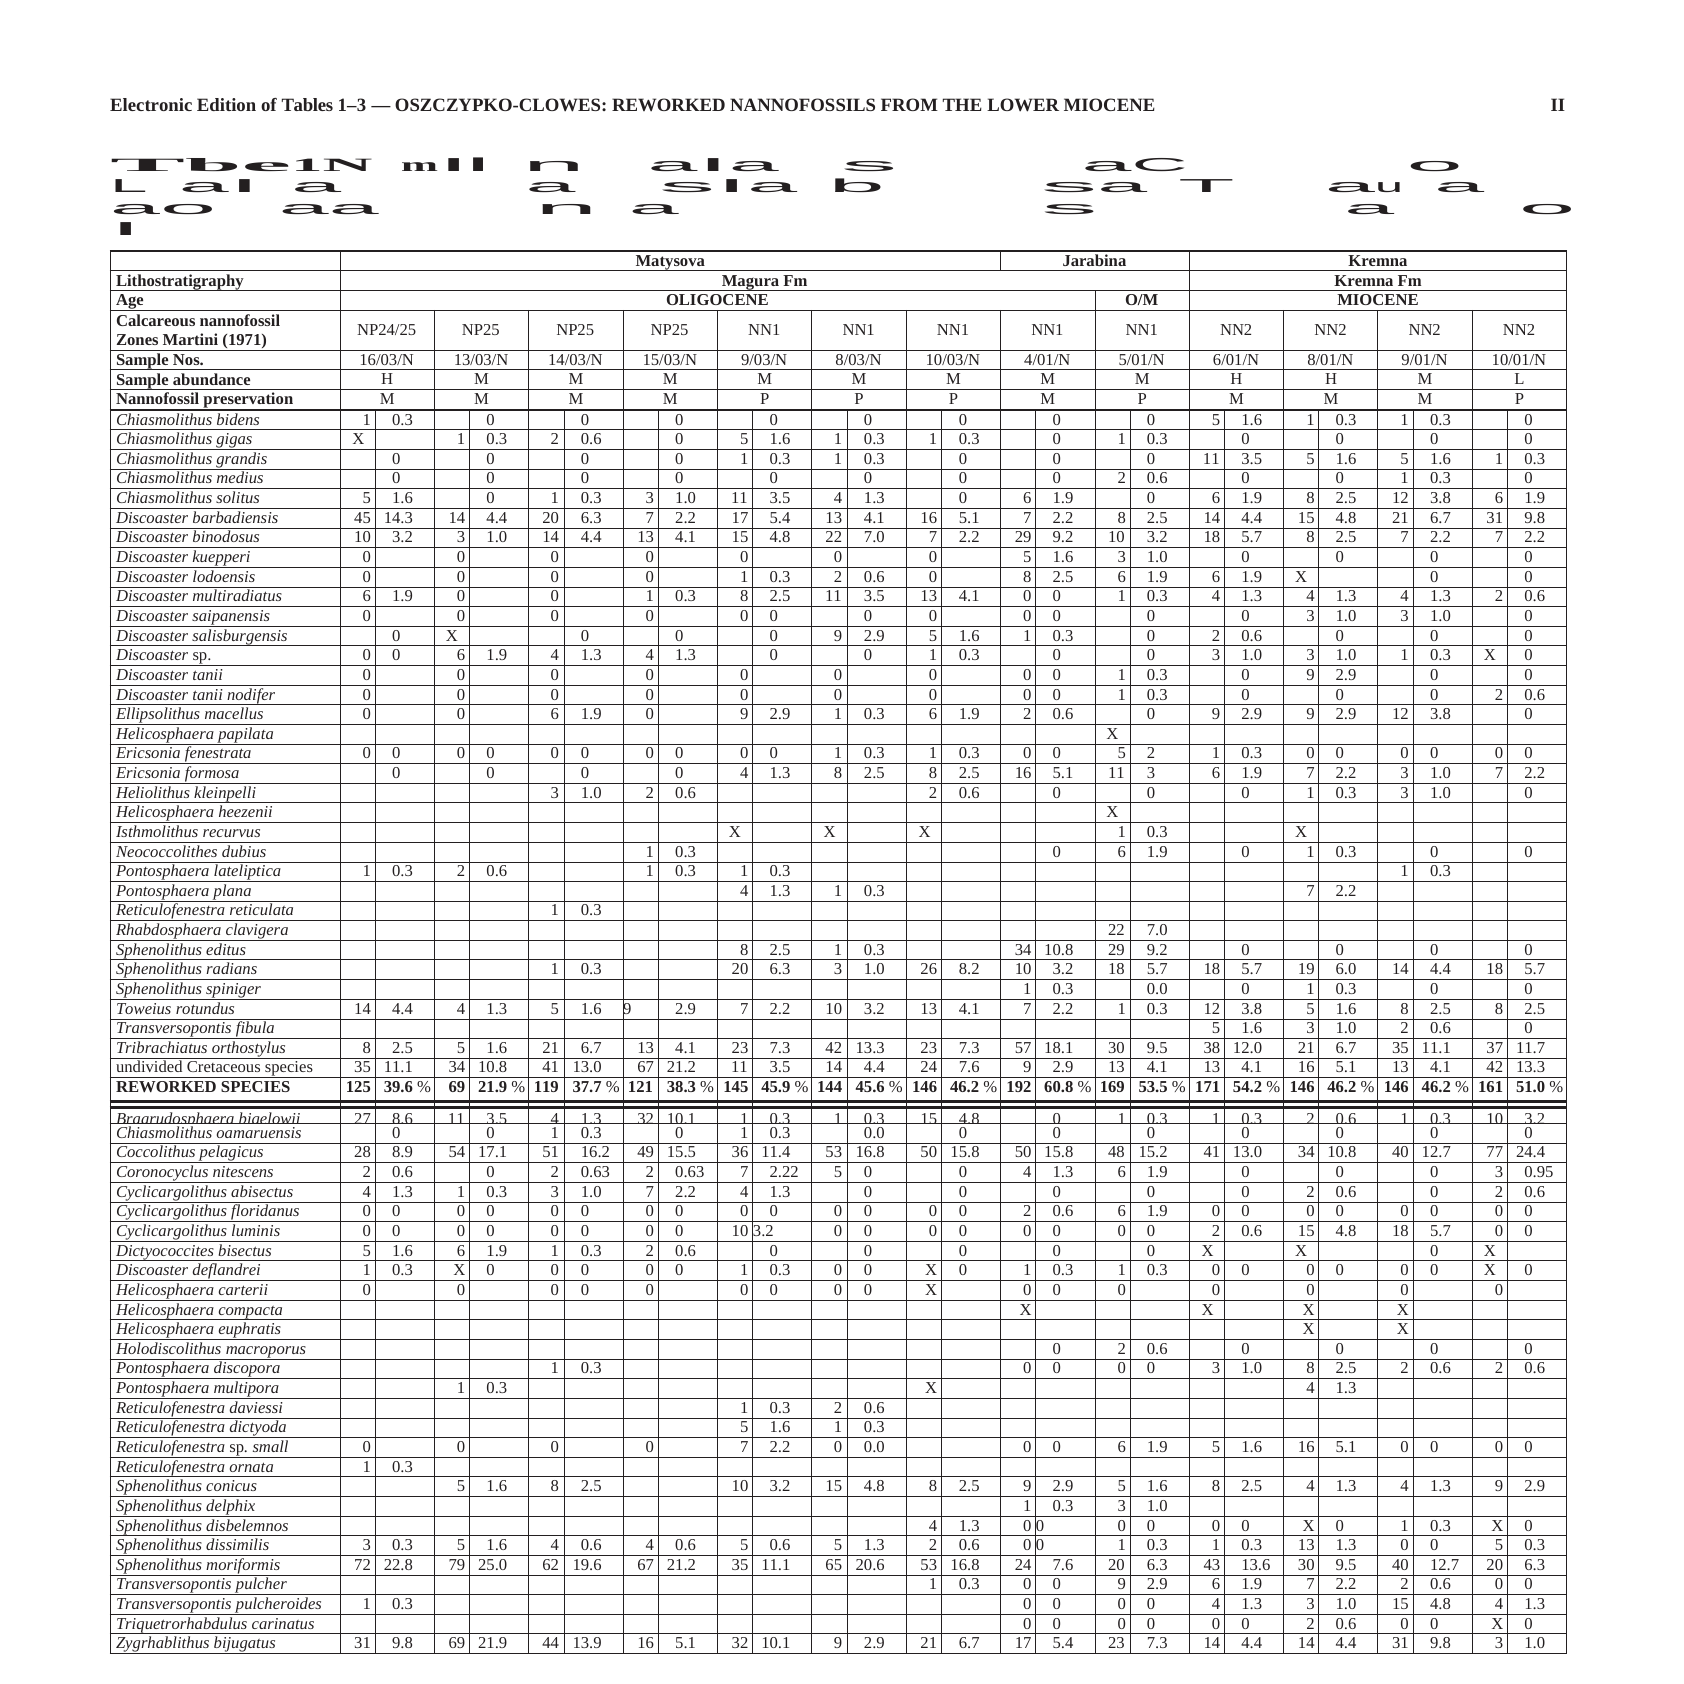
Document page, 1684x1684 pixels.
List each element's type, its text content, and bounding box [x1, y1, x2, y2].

table_cell [341, 1340, 375, 1358]
table_cell X [1473, 1615, 1507, 1633]
table_cell 7 [1284, 882, 1318, 901]
table_cell [942, 1020, 1000, 1038]
table_cell 9.8 [376, 1634, 434, 1653]
table_cell [718, 1242, 752, 1260]
table_cell [907, 1438, 941, 1457]
table_cell 0 [1225, 980, 1283, 999]
table_cell 1 [529, 489, 564, 508]
table_cell [435, 882, 469, 901]
table_cell [1225, 921, 1283, 940]
table_cell 0.3 [1131, 1536, 1189, 1555]
table_cell [1096, 863, 1130, 881]
table_cell [376, 1360, 434, 1378]
table_cell 0 [341, 745, 375, 763]
table_cell [529, 627, 564, 645]
table_cell [942, 1497, 1000, 1516]
table_cell [1190, 882, 1224, 901]
table_cell 3 [1284, 646, 1318, 665]
table_cell [1319, 1320, 1377, 1339]
table_cell 3 [624, 489, 658, 508]
table_cell [1225, 1281, 1283, 1300]
table_cell [718, 784, 752, 802]
table_cell [624, 1301, 658, 1319]
table_cell [1378, 686, 1413, 704]
table_cell Discoaster saipanensis [111, 607, 340, 626]
table_cell 1 [718, 1109, 752, 1123]
table_cell 0.3 [942, 745, 1000, 763]
table_cell 0 [341, 1222, 375, 1241]
table_cell [1001, 902, 1035, 920]
table_cell 1.6 [1225, 1438, 1283, 1457]
table_cell 0 [942, 1163, 1000, 1182]
table_cell M [341, 390, 434, 409]
table_cell 0.6 [376, 1163, 434, 1182]
table_cell [942, 882, 1000, 901]
table_cell [907, 1615, 941, 1633]
table_cell 1 [1001, 1261, 1035, 1280]
table_cell 11.1 [753, 1556, 811, 1574]
table_cell 1.9 [1225, 568, 1283, 586]
table_cell [529, 1301, 564, 1319]
table_cell [1473, 1124, 1507, 1143]
table_cell 4 [718, 882, 752, 901]
table_cell 0 [907, 1222, 941, 1241]
table_cell Sphenolithus dissimilis [111, 1536, 340, 1555]
table_cell [376, 1020, 434, 1038]
table_cell 0 [1190, 1281, 1224, 1300]
table_cell [435, 1124, 469, 1143]
table_cell 0 [1131, 607, 1189, 626]
table_cell 0 [529, 1281, 564, 1300]
table_cell 0.3 [753, 450, 811, 469]
table_cell [1001, 1340, 1035, 1358]
table_cell Helicosphaera heezenii [111, 803, 340, 822]
table_cell [624, 1419, 658, 1437]
table_cell 121 [624, 1078, 658, 1100]
table_cell 21.9 [470, 1634, 528, 1653]
table_cell 17.1 [470, 1144, 528, 1162]
table_cell [1001, 1379, 1035, 1398]
table_cell [341, 882, 375, 901]
table_cell 0 [565, 450, 623, 469]
table_cell 125 [341, 1078, 375, 1100]
table_cell 0.6 [1508, 1183, 1566, 1201]
table_cell 4 [1473, 1595, 1507, 1614]
table_cell [659, 1497, 717, 1516]
table_cell 10 [341, 529, 375, 547]
table_cell [907, 1595, 941, 1614]
table_cell 0.3 [848, 430, 906, 449]
table_cell 4 [435, 1000, 469, 1018]
table_cell [1473, 980, 1507, 999]
table_cell [1284, 430, 1318, 449]
table_cell 0.3 [848, 1109, 906, 1123]
table_cell [565, 686, 623, 704]
table_cell 3 [341, 1536, 375, 1555]
table_cell [624, 1497, 658, 1516]
table_cell NP25 [529, 311, 623, 350]
table_cell 15.5 [659, 1144, 717, 1162]
table_cell [812, 646, 847, 665]
table_cell [659, 705, 717, 724]
table_cell [942, 568, 1000, 586]
table_cell 1 [1378, 646, 1413, 665]
table_cell M [1284, 390, 1377, 409]
table_cell [1190, 1320, 1224, 1339]
table_cell 8 [1284, 489, 1318, 508]
table_cell 29 [1001, 529, 1035, 547]
table_cell 42 [812, 1039, 847, 1058]
table_cell [942, 607, 1000, 626]
table_cell P [1096, 390, 1189, 409]
table_cell Sphenolithus conicus [111, 1477, 340, 1496]
table_cell 0 [1001, 686, 1035, 704]
table_cell [470, 1301, 528, 1319]
table_cell 1 [812, 941, 847, 959]
table_cell [624, 980, 658, 999]
table_cell [1225, 863, 1283, 881]
table_cell 0 [1319, 470, 1377, 488]
table_cell [659, 568, 717, 586]
table_cell M [1001, 390, 1095, 409]
table_cell 11.1 [1414, 1039, 1472, 1058]
table_cell 14.3 [376, 509, 434, 527]
table_cell [718, 803, 752, 822]
table_cell 0 [1036, 1281, 1095, 1300]
table_cell 13 [907, 588, 941, 606]
table_cell [1508, 1281, 1566, 1300]
table_cell [376, 843, 434, 861]
table_cell [529, 764, 564, 783]
table_cell [1378, 803, 1413, 822]
table_cell 7.0 [848, 529, 906, 547]
table_cell 0 [1225, 430, 1283, 449]
table_cell [1096, 882, 1130, 901]
table_cell [341, 470, 375, 488]
table_cell 0 [1036, 1183, 1095, 1201]
table_cell Zygrhablithus bijugatus [111, 1634, 340, 1653]
table_cell 0 [1190, 1203, 1224, 1221]
table_cell [753, 980, 811, 999]
table_cell Coccolithus pelagicus [111, 1144, 340, 1162]
table_cell 0.3 [565, 1124, 623, 1143]
table_cell 0 [1508, 843, 1566, 861]
table_cell 0.3 [1319, 980, 1377, 999]
table_cell 5 [1190, 411, 1224, 429]
table_cell 31 [1473, 509, 1507, 527]
table_cell [1473, 568, 1507, 586]
table_cell NP25 [435, 311, 528, 350]
table_cell 0 [376, 646, 434, 665]
table_cell [1190, 725, 1224, 743]
table_cell [942, 941, 1000, 959]
table_cell 0 [1508, 784, 1566, 802]
table_cell 0 [1508, 1438, 1566, 1457]
table_cell Ellipsolithus macellus [111, 705, 340, 724]
table_cell 1 [1284, 843, 1318, 861]
table_cell 0.63 [659, 1163, 717, 1182]
table_cell [1508, 823, 1566, 842]
table_cell 0.6 [942, 784, 1000, 802]
table_cell [1319, 568, 1377, 586]
table_cell 1 [435, 1183, 469, 1201]
table_cell 192 [1001, 1078, 1035, 1100]
table_cell [942, 863, 1000, 881]
table_cell [1225, 1301, 1283, 1319]
table_cell [565, 980, 623, 999]
table_cell Sphenolithus disbelemnos [111, 1517, 340, 1535]
table_cell 0 [529, 568, 564, 586]
table_cell 4.1 [1225, 1059, 1283, 1077]
table_cell 0 [341, 1203, 375, 1221]
table_cell [812, 1183, 847, 1201]
table_cell 5.4 [1036, 1634, 1095, 1653]
table_cell 0.6 [1225, 1222, 1283, 1241]
table_cell [470, 1340, 528, 1358]
table_cell [1508, 1379, 1566, 1398]
table_cell 0 [1378, 745, 1413, 763]
table_cell 1 [341, 411, 375, 429]
table_cell [812, 1615, 847, 1633]
table_cell 0 [470, 470, 528, 488]
table_cell 4 [1378, 588, 1413, 606]
table_cell 1 [1096, 430, 1130, 449]
table_cell 23 [907, 1039, 941, 1058]
table_cell [659, 725, 717, 743]
table_cell 2 [1131, 745, 1189, 763]
table_cell Discoaster multiradiatus [111, 588, 340, 606]
table_cell [812, 1340, 847, 1358]
table_cell 0.3 [659, 588, 717, 606]
table_cell [624, 411, 658, 429]
table_cell 1.9 [1225, 764, 1283, 783]
table_cell 19.6 [565, 1556, 623, 1574]
table_cell 0 [1225, 1183, 1283, 1201]
table_cell 18 [1096, 960, 1130, 979]
table_cell 0 [624, 1261, 658, 1280]
table_cell [718, 1595, 752, 1614]
table_cell [718, 1497, 752, 1516]
table_cell 146 [1378, 1078, 1413, 1100]
table_cell 1.0 [1319, 1595, 1377, 1614]
table_cell [624, 470, 658, 488]
table_cell 1.3 [1414, 1477, 1472, 1496]
table_cell 22 [1096, 921, 1130, 940]
table_cell 5 [1096, 1477, 1130, 1496]
table_cell [812, 1020, 847, 1038]
table_cell 0 [1036, 1360, 1095, 1378]
text Tbe1N mIl n aIa s aC o L aI a a sIa b sa T au a ao aa n a s a o I [110, 153, 1579, 240]
table_cell 1.9 [1508, 489, 1566, 508]
table_cell [1414, 882, 1472, 901]
table_cell [942, 1301, 1000, 1319]
table_cell [1001, 646, 1035, 665]
table_cell 5/01/N [1096, 351, 1189, 369]
table_cell 0 [1414, 745, 1472, 763]
table_cell [376, 1320, 434, 1339]
table_cell [907, 1124, 941, 1143]
table_cell 0 [659, 450, 717, 469]
table_cell 0 [1036, 745, 1095, 763]
table_cell 4.4 [1225, 509, 1283, 527]
table_cell [529, 1340, 564, 1358]
table_cell [753, 1595, 811, 1614]
table_cell [848, 863, 906, 881]
table_cell [1473, 843, 1507, 861]
table_cell 0 [1036, 411, 1095, 429]
table_cell [1190, 607, 1224, 626]
table_cell X [1473, 1517, 1507, 1535]
table_cell [1190, 1458, 1224, 1476]
table_cell [1096, 902, 1130, 920]
table_cell 0 [1096, 1281, 1130, 1300]
table_cell [341, 1379, 375, 1398]
table_cell 0 [1473, 745, 1507, 763]
table_cell 2.5 [848, 764, 906, 783]
table_cell 4 [1284, 1379, 1318, 1398]
table_cell 16.2 [565, 1144, 623, 1162]
table_cell [1001, 823, 1035, 842]
table_cell [565, 1517, 623, 1535]
table_cell 1.9 [1131, 568, 1189, 586]
table_cell 1.6 [1414, 450, 1472, 469]
table_cell 4 [624, 1536, 658, 1555]
table_cell Cyclicargolithus floridanus [111, 1203, 340, 1221]
table_cell 0 [848, 1163, 906, 1182]
table_cell [376, 1379, 434, 1398]
table_cell [1225, 902, 1283, 920]
table_cell [848, 686, 906, 704]
table_cell 15 [1378, 1595, 1413, 1614]
table_cell [470, 980, 528, 999]
table_cell 57 [1001, 1039, 1035, 1058]
table_cell 1 [718, 450, 752, 469]
table_cell [1036, 803, 1095, 822]
table_cell [624, 1360, 658, 1378]
table_cell 0 [435, 745, 469, 763]
table_cell 0 [907, 686, 941, 704]
table_cell Discoaster tanii nodifer [111, 686, 340, 704]
table_cell [907, 1020, 941, 1038]
table_cell 67 [624, 1059, 658, 1077]
table_cell 1 [1096, 823, 1130, 842]
table_cell [624, 1124, 658, 1143]
table_cell 5 [907, 627, 941, 645]
table_cell 0.6 [1319, 1615, 1377, 1633]
table_cell 1.0 [565, 784, 623, 802]
table_cell [659, 1399, 717, 1417]
table_cell [565, 1497, 623, 1516]
table_cell 3.8 [1414, 489, 1472, 508]
table_cell 1 [624, 863, 658, 881]
table_cell 1 [812, 450, 847, 469]
table_cell [1096, 1183, 1130, 1201]
table_cell [341, 1020, 375, 1038]
table_cell [1001, 1458, 1035, 1476]
table_cell 41 [529, 1059, 564, 1077]
table_cell 3.2 [1508, 1109, 1566, 1123]
table_cell 0 [1508, 607, 1566, 626]
table_cell [1190, 686, 1224, 704]
table_cell [624, 1595, 658, 1614]
table_cell 10 [812, 1000, 847, 1018]
table_cell [907, 450, 941, 469]
table_cell 0.0 [848, 1438, 906, 1457]
table_cell M [1190, 390, 1283, 409]
table_cell [435, 411, 469, 429]
table_cell P [907, 390, 1000, 409]
table_cell Chiasmolithus gigas [111, 430, 340, 449]
table_cell 0 [1225, 666, 1283, 684]
table_cell 0 [1473, 1203, 1507, 1221]
table_cell 0 [942, 411, 1000, 429]
table_cell 16 [1284, 1059, 1318, 1077]
table_cell [1284, 686, 1318, 704]
table_cell 144 [812, 1078, 847, 1100]
table_cell 8 [812, 764, 847, 783]
table_cell 0.63 [565, 1163, 623, 1182]
table_cell 0.3 [848, 745, 906, 763]
table_cell 5.7 [1414, 1222, 1472, 1241]
table_cell Magura Fm [341, 271, 1189, 290]
table_cell 1.0 [1414, 764, 1472, 783]
table_cell Transversopontis fibula [111, 1020, 340, 1038]
table_cell Kremna Fm [1190, 271, 1566, 290]
table_cell 1.0 [1319, 646, 1377, 665]
table_cell 4 [529, 1536, 564, 1555]
table_cell 0 [470, 489, 528, 508]
table_cell 0 [718, 1203, 752, 1221]
table_cell [1096, 784, 1130, 802]
table_cell 4 [1001, 1163, 1035, 1182]
table_cell 0 [812, 1281, 847, 1300]
table_cell 0.3 [848, 941, 906, 959]
table_cell 6 [1190, 764, 1224, 783]
table_cell Reticulofenestra ornata [111, 1458, 340, 1476]
table_cell NN2 [1378, 311, 1472, 350]
table_cell 1 [1378, 863, 1413, 881]
table_cell [1414, 902, 1472, 920]
table_cell 77 [1473, 1144, 1507, 1162]
table_cell 4.1 [1131, 1059, 1189, 1077]
table_cell [341, 1360, 375, 1378]
table_cell [341, 823, 375, 842]
table_cell [1096, 1320, 1130, 1339]
table_cell [848, 1517, 906, 1535]
table_cell [942, 1281, 1000, 1300]
table_cell [565, 843, 623, 861]
table_cell [659, 1477, 717, 1496]
table_cell 0 [812, 1222, 847, 1241]
table_cell [1001, 470, 1035, 488]
table_cell [376, 1517, 434, 1535]
table_cell 0 [1096, 1615, 1130, 1633]
table_cell [529, 921, 564, 940]
table_cell 2 [1473, 686, 1507, 704]
table_cell Transversopontis pulcheroides [111, 1595, 340, 1614]
table_cell 0 [1508, 1020, 1566, 1038]
table_cell 1 [341, 1595, 375, 1614]
table_cell 0 [942, 1222, 1000, 1241]
table_cell 4.1 [848, 509, 906, 527]
table_cell [1414, 1399, 1472, 1417]
table_cell 0 [1036, 588, 1095, 606]
table_cell 1.3 [376, 1183, 434, 1201]
table_cell 0.3 [1036, 1261, 1095, 1280]
table_cell 1.3 [1414, 588, 1472, 606]
table_cell 0 [341, 705, 375, 724]
table_cell 11 [435, 1109, 469, 1123]
table_cell 10.1 [659, 1109, 717, 1123]
table_cell 2.9 [1508, 1477, 1566, 1496]
table_header [111, 252, 340, 270]
table_cell 1 [1190, 745, 1224, 763]
table_cell 0 [341, 607, 375, 626]
table_cell 0 [1131, 1615, 1189, 1633]
table_cell 0.3 [470, 430, 528, 449]
table_cell 0.3 [753, 1261, 811, 1280]
table_cell [848, 921, 906, 940]
table_cell 0 [1284, 745, 1318, 763]
table_cell [341, 725, 375, 743]
table_cell NN1 [718, 311, 811, 350]
table_cell 3.5 [848, 588, 906, 606]
table_cell [1190, 1419, 1224, 1437]
table_cell [942, 1615, 1000, 1633]
table_cell [624, 1517, 658, 1535]
table_cell [624, 1458, 658, 1476]
table_cell [1131, 1301, 1189, 1319]
table_cell 1.9 [470, 1242, 528, 1260]
table_cell 0 [1414, 1536, 1472, 1555]
table_cell 0.6 [1414, 1020, 1472, 1038]
table_cell [659, 607, 717, 626]
table_cell [376, 921, 434, 940]
table_cell [435, 1458, 469, 1476]
table_cell 2.2 [1508, 764, 1566, 783]
table_cell 2.5 [1319, 529, 1377, 547]
table_cell [435, 980, 469, 999]
table_cell 4/01/N [1001, 351, 1095, 369]
table_cell 0 [1319, 1517, 1377, 1535]
table_cell 31 [341, 1634, 375, 1653]
table_cell [1473, 1320, 1507, 1339]
table_cell 17 [1001, 1634, 1035, 1653]
table_cell 0 [1036, 607, 1095, 626]
table_cell 0.6 [1319, 1109, 1377, 1123]
table_cell Discoaster barbadiensis [111, 509, 340, 527]
table_cell [1131, 1419, 1189, 1437]
table_cell 8/01/N [1284, 351, 1377, 369]
table_cell 12.7 [1414, 1144, 1472, 1162]
table_cell [1319, 902, 1377, 920]
table_cell 2.2 [1319, 1576, 1377, 1594]
table_cell 0.6 [942, 1536, 1000, 1555]
table_cell [907, 941, 941, 959]
table_cell 0 [376, 450, 434, 469]
table_cell 1 [812, 430, 847, 449]
table_cell [1096, 450, 1130, 469]
table_cell 54 [435, 1144, 469, 1162]
table_cell [1036, 1379, 1095, 1398]
table_cell 0.3 [565, 1360, 623, 1378]
table_cell [1001, 803, 1035, 822]
table_cell Tribrachiatus orthostylus [111, 1039, 340, 1058]
table_cell 0.3 [848, 1419, 906, 1437]
table_cell 0 [341, 646, 375, 665]
table_cell [812, 803, 847, 822]
table_cell 0.3 [942, 1576, 1000, 1594]
table_cell 7 [1001, 509, 1035, 527]
table_cell [753, 1615, 811, 1633]
table_cell 1 [341, 1261, 375, 1280]
table_cell [1190, 1340, 1224, 1358]
table_cell 0 [565, 1261, 623, 1280]
table_cell [470, 902, 528, 920]
table_cell X [341, 430, 375, 449]
table_cell M [529, 390, 623, 409]
table_cell 0.6 [848, 1399, 906, 1417]
table_cell 0 [1001, 588, 1035, 606]
table_cell 0 [1414, 686, 1472, 704]
table_cell 4.4 [376, 1000, 434, 1018]
table_cell O/M [1096, 291, 1189, 310]
table_cell [812, 1517, 847, 1535]
table_cell [1190, 430, 1224, 449]
table_cell [942, 1399, 1000, 1417]
table_cell 0 [1036, 1536, 1095, 1555]
table_cell 0 [1036, 1438, 1095, 1457]
table_cell [435, 843, 469, 861]
table_cell X [718, 823, 752, 842]
table_cell [1378, 548, 1413, 567]
table_cell 1.3 [753, 882, 811, 901]
table_cell [1378, 1340, 1413, 1358]
table_cell Sample Nos. [111, 351, 340, 369]
table_cell [942, 1379, 1000, 1398]
table_cell [529, 823, 564, 842]
table_cell 2.2 [753, 1000, 811, 1018]
table_cell 0 [435, 548, 469, 567]
table_cell [624, 430, 658, 449]
table_cell [1284, 1497, 1318, 1516]
table_cell 0 [1508, 1222, 1566, 1241]
table_cell [1096, 607, 1130, 626]
table_cell [1001, 1320, 1035, 1339]
table_cell [848, 1595, 906, 1614]
table_cell [341, 980, 375, 999]
table_cell 13.6 [1225, 1556, 1283, 1574]
table_cell [659, 803, 717, 822]
table_cell [848, 548, 906, 567]
table_cell [1284, 902, 1318, 920]
table_cell [942, 1438, 1000, 1457]
table_cell [435, 725, 469, 743]
table_cell 53.5 % [1131, 1078, 1189, 1100]
table_cell 18 [1473, 960, 1507, 979]
table_cell [1508, 921, 1566, 940]
table_cell [1001, 882, 1035, 901]
table_cell 16 [1284, 1438, 1318, 1457]
table_cell 50 [907, 1144, 941, 1162]
table_cell Holodiscolithus macroporus [111, 1340, 340, 1358]
table_cell 0.6 [753, 1536, 811, 1555]
table_cell 0 [1001, 666, 1035, 684]
table_cell 1 [1001, 980, 1035, 999]
table_cell 5 [1096, 745, 1130, 763]
table_cell Reticulofenestra daviessi [111, 1399, 340, 1417]
table_cell 1 [1378, 1517, 1413, 1535]
table_cell 15.8 [1036, 1144, 1095, 1162]
table_cell [1036, 921, 1095, 940]
table_cell [812, 1320, 847, 1339]
table_cell 0 [1473, 1222, 1507, 1241]
table_cell [1225, 1399, 1283, 1417]
table_cell [565, 1615, 623, 1633]
table_cell [812, 1595, 847, 1614]
table_cell [341, 627, 375, 645]
table_cell [659, 1020, 717, 1038]
table_cell 3.2 [1131, 529, 1189, 547]
table_cell 0.3 [1414, 411, 1472, 429]
table_cell [529, 1320, 564, 1339]
table_cell [624, 902, 658, 920]
table_cell 0 [624, 705, 658, 724]
table_cell 1.3 [1225, 588, 1283, 606]
table_cell [942, 725, 1000, 743]
table_cell 6.7 [1319, 1039, 1377, 1058]
table_cell 0.3 [1319, 411, 1377, 429]
table_cell Sphenolithus moriformis [111, 1556, 340, 1574]
table_cell [1190, 902, 1224, 920]
table_cell [435, 921, 469, 940]
table_cell 4 [1284, 1477, 1318, 1496]
table_cell 0 [659, 1261, 717, 1280]
table_cell 4.4 [1225, 1634, 1283, 1653]
table_cell 0 [376, 764, 434, 783]
table_cell 0.3 [1131, 1109, 1189, 1123]
table_cell [1319, 725, 1377, 743]
table_cell 20 [529, 509, 564, 527]
table_cell 0.3 [1131, 1000, 1189, 1018]
table_cell [1284, 1419, 1318, 1437]
table_cell 16 [624, 1634, 658, 1653]
table_cell [753, 725, 811, 743]
table_cell 0.3 [470, 1379, 528, 1398]
table_cell [1508, 863, 1566, 881]
table_cell 7 [1284, 764, 1318, 783]
table_cell 1 [624, 843, 658, 861]
table_cell Isthmolithus recurvus [111, 823, 340, 842]
table_cell 0 [1131, 489, 1189, 508]
table_cell NN1 [812, 311, 906, 350]
table_cell [1001, 863, 1035, 881]
table_cell 6.0 [1319, 960, 1377, 979]
table_cell 15 [812, 1477, 847, 1496]
table_cell [341, 1301, 375, 1319]
table_cell [659, 1320, 717, 1339]
table_cell L [1473, 370, 1566, 389]
table_cell [812, 921, 847, 940]
table_cell 0.3 [1131, 588, 1189, 606]
table_cell 0 [341, 686, 375, 704]
table_cell [942, 803, 1000, 822]
table_cell 0 [848, 1261, 906, 1280]
table_cell 1.0 [1319, 1020, 1377, 1038]
table_cell [1131, 882, 1189, 901]
table_cell 2.9 [753, 705, 811, 724]
table_cell [565, 882, 623, 901]
table_cell 0.3 [1414, 470, 1472, 488]
table_cell 11.7 [1508, 1039, 1566, 1058]
table_cell [376, 1438, 434, 1457]
table_cell [1001, 1183, 1035, 1201]
table_cell 0 [1225, 1124, 1283, 1143]
table_cell 0 [1508, 1340, 1566, 1358]
table_cell Discoaster salisburgensis [111, 627, 340, 645]
table_cell [753, 784, 811, 802]
table_cell [1473, 941, 1507, 959]
table_cell [718, 902, 752, 920]
table_cell 7 [1378, 529, 1413, 547]
table_cell [659, 1360, 717, 1378]
table_cell [529, 941, 564, 959]
table_cell 0 [1131, 646, 1189, 665]
table_cell 5 [435, 1536, 469, 1555]
table_cell 50 [1001, 1144, 1035, 1162]
table_cell X [1190, 1242, 1224, 1260]
table_cell [470, 1458, 528, 1476]
table_cell 0 [1131, 1517, 1189, 1535]
table_cell 0 [624, 666, 658, 684]
table_cell 1 [1378, 411, 1413, 429]
table_cell 1.6 [1036, 548, 1095, 567]
table_cell 0 [659, 470, 717, 488]
table_cell [942, 921, 1000, 940]
table_cell 4.4 [565, 529, 623, 547]
table_cell 0 [942, 1242, 1000, 1260]
table_cell 0.3 [1225, 745, 1283, 763]
table_cell 2.5 [942, 1477, 1000, 1496]
table_cell 0 [376, 627, 434, 645]
table_cell [1508, 1242, 1566, 1260]
table_cell 0 [470, 450, 528, 469]
table_cell 1.0 [1225, 1360, 1283, 1378]
table_cell 9 [624, 1000, 658, 1018]
table_cell [1096, 1242, 1130, 1260]
table_cell 0 [942, 1261, 1000, 1280]
table_cell X [1473, 646, 1507, 665]
table_cell 2.9 [1131, 1576, 1189, 1594]
table_cell [1284, 1163, 1318, 1182]
table_cell 0.6 [1036, 705, 1095, 724]
table_cell 0 [1508, 1124, 1566, 1143]
table_cell Dictyococcites bisectus [111, 1242, 340, 1260]
table_cell [1036, 863, 1095, 881]
table_cell [1284, 627, 1318, 645]
table_cell [1131, 725, 1189, 743]
table_cell 4 [1190, 588, 1224, 606]
table_cell 2.2 [1319, 882, 1377, 901]
table_cell 0 [1225, 843, 1283, 861]
table_cell 9 [1001, 1059, 1035, 1077]
table_cell 0 [753, 1242, 811, 1260]
table_cell Coronocyclus nitescens [111, 1163, 340, 1182]
table_cell 0.3 [753, 1124, 811, 1143]
table_cell 0 [624, 607, 658, 626]
table_cell 0 [1225, 548, 1283, 567]
table_cell 0 [659, 764, 717, 783]
table_cell [1131, 803, 1189, 822]
table_cell 0.3 [1508, 1536, 1566, 1555]
table_cell Discoaster kuepperi [111, 548, 340, 567]
table_cell [341, 941, 375, 959]
table_cell [470, 1281, 528, 1300]
table_cell 0.3 [1036, 980, 1095, 999]
table_cell 4.8 [848, 1477, 906, 1496]
table_cell 0 [435, 607, 469, 626]
table_cell 3 [529, 784, 564, 802]
table_cell 0 [1378, 1281, 1413, 1300]
table_cell [1096, 980, 1130, 999]
table_cell Reticulofenestra dictyoda [111, 1419, 340, 1437]
table_cell 7 [624, 1183, 658, 1201]
table_cell [1225, 1497, 1283, 1516]
table_cell 2.2 [1319, 764, 1377, 783]
table_cell [470, 941, 528, 959]
table_cell 0 [376, 1203, 434, 1221]
table_cell 0 [753, 745, 811, 763]
table_cell 0 [753, 627, 811, 645]
table_cell 2 [1284, 1109, 1318, 1123]
table_cell [942, 980, 1000, 999]
table_cell 0 [659, 1203, 717, 1221]
table_cell [718, 1360, 752, 1378]
table_cell 53 [907, 1556, 941, 1574]
table_cell [1001, 411, 1035, 429]
table_cell 4.4 [1319, 1634, 1377, 1653]
table_cell Sample abundance [111, 370, 340, 389]
table_cell 1 [907, 1576, 941, 1594]
table_cell [1036, 902, 1095, 920]
table_cell 0 [1001, 1536, 1035, 1555]
table_cell 0 [565, 1222, 623, 1241]
table_cell 1.0 [1319, 607, 1377, 626]
table_cell 3 [435, 529, 469, 547]
table_cell 14 [435, 509, 469, 527]
table_cell 0 [659, 1222, 717, 1241]
table_cell 0 [529, 1222, 564, 1241]
table_cell 16 [907, 509, 941, 527]
table_cell [1508, 1419, 1566, 1437]
table_cell 0 [376, 745, 434, 763]
table_cell 0 [1284, 1281, 1318, 1300]
table_cell 1.9 [1131, 1438, 1189, 1457]
table_cell [565, 548, 623, 567]
table_cell 0 [1414, 666, 1472, 684]
table_cell [907, 1340, 941, 1358]
table_cell [1319, 1458, 1377, 1476]
table_cell [1131, 1458, 1189, 1476]
table_cell 5.1 [1036, 764, 1095, 783]
table_cell Cyclicargolithus luminis [111, 1222, 340, 1241]
table_cell 0 [1508, 646, 1566, 665]
table_cell 5 [1284, 450, 1318, 469]
table_cell [341, 803, 375, 822]
table_cell [435, 1163, 469, 1182]
table_cell [718, 1458, 752, 1476]
table_cell 3.5 [753, 489, 811, 508]
table_cell 12 [1378, 705, 1413, 724]
table_cell 0.3 [1414, 1109, 1472, 1123]
table_cell Sphenolithus delphix [111, 1497, 340, 1516]
table_cell 2.5 [1319, 489, 1377, 508]
table_cell 9 [812, 627, 847, 645]
table_cell 2 [812, 1399, 847, 1417]
table_cell [659, 921, 717, 940]
table_cell 1.3 [848, 1536, 906, 1555]
table_cell 1 [1096, 1109, 1130, 1123]
table_cell [341, 764, 375, 783]
table_cell [812, 784, 847, 802]
table_cell [529, 1419, 564, 1437]
table_cell 4.1 [659, 529, 717, 547]
table_cell [1473, 1399, 1507, 1417]
table_cell 6 [1190, 489, 1224, 508]
table_cell [565, 941, 623, 959]
table_cell 0 [435, 568, 469, 586]
table_cell 0 [1508, 941, 1566, 959]
table_cell 13 [812, 509, 847, 527]
table_cell [376, 1340, 434, 1358]
table_cell M [1378, 370, 1472, 389]
table_cell 2.5 [1414, 1000, 1472, 1018]
table_cell 0 [1319, 686, 1377, 704]
table_cell [942, 666, 1000, 684]
table_cell X [1284, 1301, 1318, 1319]
table_cell [753, 1517, 811, 1535]
table_cell 0 [624, 686, 658, 704]
table_cell 0 [1096, 1517, 1130, 1535]
table_cell 0 [1190, 1615, 1224, 1633]
table_cell 2 [624, 1242, 658, 1260]
table_cell Chiasmolithus grandis [111, 450, 340, 469]
table_cell [1473, 921, 1507, 940]
table_cell [1508, 803, 1566, 822]
table_cell [1225, 1379, 1283, 1398]
table_cell 146 [1284, 1078, 1318, 1100]
table_cell 7 [1473, 529, 1507, 547]
table_cell [848, 1301, 906, 1319]
table_cell [1414, 1320, 1472, 1339]
table_cell 1 [1001, 1497, 1035, 1516]
table_cell [942, 1458, 1000, 1476]
table_cell [529, 1517, 564, 1535]
table_cell 8 [907, 764, 941, 783]
table_cell [718, 411, 752, 429]
table_cell [942, 686, 1000, 704]
table_cell 0.3 [848, 450, 906, 469]
table_cell 7.6 [1036, 1556, 1095, 1574]
table_cell [435, 803, 469, 822]
table_cell 1 [624, 588, 658, 606]
table_cell 22.8 [376, 1556, 434, 1574]
table_cell 9.2 [1036, 529, 1095, 547]
table_cell 1.0 [1508, 1634, 1566, 1653]
table_cell 0 [718, 666, 752, 684]
table_cell 13.9 [565, 1634, 623, 1653]
table_cell 1 [1001, 627, 1035, 645]
table_cell 0 [1001, 1438, 1035, 1457]
table_cell 1 [1378, 1109, 1413, 1123]
table_cell [1190, 1379, 1224, 1398]
table_cell 5.1 [1319, 1059, 1377, 1077]
table_cell 0 [1001, 1595, 1035, 1614]
table_cell 9.8 [1414, 1634, 1472, 1653]
table_cell 5.4 [753, 509, 811, 527]
table_cell [624, 1020, 658, 1038]
table_cell 0 [1036, 430, 1095, 449]
table_cell 0.3 [1319, 784, 1377, 802]
table_cell 0 [529, 1261, 564, 1280]
table_cell [1473, 666, 1507, 684]
table_cell [907, 1163, 941, 1182]
table_cell [341, 843, 375, 861]
table_cell 6.3 [565, 509, 623, 527]
table_cell 0 [1036, 646, 1095, 665]
table_cell 0.6 [1131, 470, 1189, 488]
table_cell 1.9 [1131, 1163, 1189, 1182]
table_cell [848, 784, 906, 802]
table_cell 6.3 [1508, 1556, 1566, 1574]
table_cell [907, 411, 941, 429]
table_cell 7.3 [1131, 1634, 1189, 1653]
table_cell 13 [907, 1000, 941, 1018]
table_cell 2 [1473, 1360, 1507, 1378]
table_cell 0 [1131, 411, 1189, 429]
table_cell 6 [1190, 568, 1224, 586]
table_cell 1.0 [659, 489, 717, 508]
table_cell 4.8 [1414, 1595, 1472, 1614]
table_cell 7 [907, 529, 941, 547]
table_cell 5 [812, 1536, 847, 1555]
table_cell [1473, 1379, 1507, 1398]
table_cell 0 [848, 1242, 906, 1260]
table_cell 19 [1284, 960, 1318, 979]
table_cell [1473, 627, 1507, 645]
table_cell 9/01/N [1378, 351, 1472, 369]
table_cell [907, 1320, 941, 1339]
table_cell 0 [529, 686, 564, 704]
table_cell [1001, 921, 1035, 940]
table_cell [470, 548, 528, 567]
table_cell [1378, 1419, 1413, 1437]
table_cell 0.3 [942, 646, 1000, 665]
table_cell 0.3 [565, 960, 623, 979]
table_cell 8 [1284, 529, 1318, 547]
table_cell 0 [1225, 1203, 1283, 1221]
table_cell 35 [341, 1059, 375, 1077]
table_cell [565, 921, 623, 940]
table_cell 0 [376, 470, 434, 488]
table_cell 9 [1284, 666, 1318, 684]
table_cell [529, 450, 564, 469]
table_cell 1 [1096, 1000, 1130, 1018]
table_cell [1284, 803, 1318, 822]
table_cell 0 [718, 1281, 752, 1300]
table_cell [812, 1497, 847, 1516]
table_cell [1036, 1419, 1095, 1437]
table_cell 0 [1414, 1203, 1472, 1221]
table_cell 0 [1508, 470, 1566, 488]
table_cell [1414, 1379, 1472, 1398]
table_cell 69 [435, 1078, 469, 1100]
table_cell 0 [565, 411, 623, 429]
table_cell [435, 1340, 469, 1358]
table_cell 28 [341, 1144, 375, 1162]
table_cell [1378, 666, 1413, 684]
table_cell [1508, 902, 1566, 920]
table_cell 0 [753, 470, 811, 488]
table_cell 1.6 [470, 1536, 528, 1555]
table_cell 1.0 [1131, 548, 1189, 567]
table_cell 22 [812, 529, 847, 547]
table_cell [565, 725, 623, 743]
table_cell 1.0 [565, 1183, 623, 1201]
table_cell 46.2 % [1319, 1078, 1377, 1100]
table_cell 0 [907, 1203, 941, 1221]
table_cell Sphenolithus radians [111, 960, 340, 979]
table_cell [1378, 627, 1413, 645]
table_cell 20 [718, 960, 752, 979]
table_cell X [1190, 1301, 1224, 1319]
table_cell [624, 764, 658, 783]
table_cell [942, 1320, 1000, 1339]
table_cell 10.8 [1319, 1144, 1377, 1162]
table_cell 4.8 [942, 1109, 1000, 1123]
table_cell 4.1 [659, 1039, 717, 1058]
table_cell 0 [624, 745, 658, 763]
table_cell [341, 1497, 375, 1516]
table_cell [1319, 1419, 1377, 1437]
table_cell 1.6 [565, 1000, 623, 1018]
table_cell [1190, 921, 1224, 940]
table_cell [435, 960, 469, 979]
table_cell [1190, 823, 1224, 842]
table_cell 1.9 [942, 705, 1000, 724]
table_cell [659, 823, 717, 842]
table_cell [659, 941, 717, 959]
table_cell 15 [1284, 509, 1318, 527]
table_cell 2 [1001, 1203, 1035, 1221]
table_cell [659, 980, 717, 999]
table_cell X [1284, 1320, 1318, 1339]
table_cell [1319, 823, 1377, 842]
table_cell 14 [1190, 509, 1224, 527]
table_cell 1 [718, 1399, 752, 1417]
table_cell 0 [1131, 784, 1189, 802]
table_cell 13 [1190, 1059, 1224, 1077]
table_cell 1.9 [376, 588, 434, 606]
table_cell 0 [1508, 705, 1566, 724]
table_cell [565, 1595, 623, 1614]
table_cell 1.3 [470, 1000, 528, 1018]
table_cell 0 [1319, 1340, 1377, 1358]
table_cell 36 [718, 1144, 752, 1162]
table_cell 0 [1473, 1281, 1507, 1300]
table_cell [1096, 627, 1130, 645]
table_cell NN1 [1096, 311, 1189, 350]
table_cell 4 [718, 1183, 752, 1201]
table_cell 45.6 % [848, 1078, 906, 1100]
table_cell [376, 882, 434, 901]
table_cell [942, 1419, 1000, 1437]
table_cell 6 [1473, 489, 1507, 508]
table_cell 8/03/N [812, 351, 906, 369]
table_cell 0 [529, 548, 564, 567]
table_cell 8 [529, 1477, 564, 1496]
table_cell 3.5 [1225, 450, 1283, 469]
table_cell 13.3 [1508, 1059, 1566, 1077]
table_cell [848, 1458, 906, 1476]
table_cell 5 [812, 1163, 847, 1182]
table_cell [1378, 430, 1413, 449]
table_cell [718, 1615, 752, 1633]
table_cell 5.7 [1225, 960, 1283, 979]
table_cell [1096, 1419, 1130, 1437]
table_cell [1001, 1124, 1035, 1143]
table_cell 0.3 [376, 1595, 434, 1614]
table_cell 1.6 [1319, 1000, 1377, 1018]
table_cell [435, 1595, 469, 1614]
table_cell 2 [907, 784, 941, 802]
table_cell 0 [1036, 470, 1095, 488]
table_cell 0 [1508, 980, 1566, 999]
table_cell 40 [1378, 1556, 1413, 1574]
table_cell [624, 1615, 658, 1633]
table_cell [341, 960, 375, 979]
table_cell [659, 882, 717, 901]
table_cell Braarudosphaera bigelowii [111, 1109, 340, 1123]
table_cell 7 [624, 509, 658, 527]
table_cell [1378, 1124, 1413, 1143]
table_cell 2.9 [1319, 666, 1377, 684]
table_cell 0.3 [565, 902, 623, 920]
table_cell 30 [1284, 1556, 1318, 1574]
table_cell 40 [1378, 1144, 1413, 1162]
table_cell [435, 784, 469, 802]
table_cell 0 [1096, 1360, 1130, 1378]
table_cell 1 [812, 705, 847, 724]
table_cell 79 [435, 1556, 469, 1574]
table_cell [1508, 882, 1566, 901]
table_cell 1.6 [376, 489, 434, 508]
table_cell 1.3 [848, 489, 906, 508]
table_cell 10 [1473, 1109, 1507, 1123]
table_cell 1.3 [1319, 1379, 1377, 1398]
table_cell [1190, 941, 1224, 959]
table_cell [376, 705, 434, 724]
table_cell 0 [1378, 1615, 1413, 1633]
table_cell 1 [1473, 450, 1507, 469]
table_cell 44 [529, 1634, 564, 1653]
table_cell 1 [1096, 588, 1130, 606]
table_cell [624, 1320, 658, 1339]
table_cell 0.0 [848, 1124, 906, 1143]
table_cell [1131, 1379, 1189, 1398]
table_cell [1036, 882, 1095, 901]
table_cell 0.3 [1131, 1261, 1189, 1280]
table_cell [470, 1419, 528, 1437]
table_cell [848, 1320, 906, 1339]
table_cell [753, 548, 811, 567]
table_cell [624, 960, 658, 979]
table_cell 0.3 [376, 1261, 434, 1280]
table_cell 5 [718, 1419, 752, 1437]
table_cell [718, 843, 752, 861]
table_cell Ericsonia formosa [111, 764, 340, 783]
table_cell Helicosphaera compacta [111, 1301, 340, 1319]
table_cell [470, 705, 528, 724]
table_cell Chiasmolithus oamaruensis [111, 1124, 340, 1143]
table_cell 0 [812, 548, 847, 567]
table_cell 0 [1001, 745, 1035, 763]
table_cell X [1378, 1301, 1413, 1319]
table_cell 0 [565, 764, 623, 783]
table_cell 0 [1036, 1576, 1095, 1594]
table_cell [659, 1379, 717, 1398]
table_cell [529, 882, 564, 901]
table_cell 12 [1378, 489, 1413, 508]
table_cell 2 [1378, 1020, 1413, 1038]
table_cell 1.9 [1131, 1203, 1189, 1221]
table_cell [470, 1438, 528, 1457]
table_cell 8 [718, 941, 752, 959]
table_cell M [1378, 390, 1472, 409]
table_cell 0.3 [753, 1399, 811, 1417]
table_cell 0 [848, 411, 906, 429]
table_cell 10 [1001, 960, 1035, 979]
table_cell 1 [1190, 1109, 1224, 1123]
table_cell [470, 784, 528, 802]
table_cell 2.2 [1036, 1000, 1095, 1018]
table_cell [529, 863, 564, 881]
table_cell [341, 1576, 375, 1594]
table_cell [1378, 568, 1413, 586]
table_cell [1284, 1399, 1318, 1417]
table_cell [341, 1399, 375, 1417]
table_cell 1 [1096, 1261, 1130, 1280]
table_cell 21 [1284, 1039, 1318, 1058]
table_cell [470, 882, 528, 901]
table_cell 1.3 [1319, 1536, 1377, 1555]
table_cell 0 [1036, 1340, 1095, 1358]
table_cell X [1001, 1301, 1035, 1319]
table_cell [341, 902, 375, 920]
table_cell 6.7 [942, 1634, 1000, 1653]
table_cell 0 [1414, 941, 1472, 959]
table_cell 5 [435, 1477, 469, 1496]
table_cell Transversopontis pulcher [111, 1576, 340, 1594]
table_cell Helicosphaera carterii [111, 1281, 340, 1300]
table_cell 3.2 [376, 529, 434, 547]
table_cell [753, 1320, 811, 1339]
table_cell 1.3 [1319, 588, 1377, 606]
table_cell [848, 803, 906, 822]
table_cell 48 [1096, 1144, 1130, 1162]
table_cell 0 [435, 705, 469, 724]
table_cell 0 [435, 1281, 469, 1300]
table_cell 3.2 [1036, 960, 1095, 979]
table_cell 0 [529, 1203, 564, 1221]
table_cell [376, 902, 434, 920]
table_cell 1 [341, 863, 375, 881]
table_cell Sphenolithus spiniger [111, 980, 340, 999]
table_cell 15/03/N [624, 351, 717, 369]
table_cell [1378, 882, 1413, 901]
table_cell [341, 1517, 375, 1535]
table_cell 11 [718, 1059, 752, 1077]
table_cell 3 [812, 960, 847, 979]
table_cell [659, 960, 717, 979]
table_cell 0 [1190, 1261, 1224, 1280]
table_cell 1.6 [753, 1419, 811, 1437]
table_cell 1.3 [1225, 1595, 1283, 1614]
table_cell 0 [1508, 568, 1566, 586]
table_cell 0 [1414, 1340, 1472, 1358]
table_cell X [1284, 1517, 1318, 1535]
table_cell 1.9 [1225, 489, 1283, 508]
table_cell 7.3 [753, 1039, 811, 1058]
table_cell H [341, 370, 434, 389]
table_cell 1.6 [1225, 1020, 1283, 1038]
table_cell 2 [812, 568, 847, 586]
table_cell 0 [1414, 1183, 1472, 1201]
table_cell NP25 [624, 311, 717, 350]
table_cell 51.0 % [1508, 1078, 1566, 1100]
table_cell 1 [529, 960, 564, 979]
table_cell 2 [529, 430, 564, 449]
table_cell [624, 1340, 658, 1358]
table_cell [376, 1576, 434, 1594]
table_cell 1.0 [1225, 646, 1283, 665]
table_cell 0.3 [659, 843, 717, 861]
table_cell [812, 1301, 847, 1319]
table_cell 5 [529, 1000, 564, 1018]
table_cell [1378, 980, 1413, 999]
table_cell 0 [812, 1203, 847, 1221]
table_cell [907, 1399, 941, 1417]
table_cell 1.6 [753, 430, 811, 449]
table_cell [1284, 470, 1318, 488]
table_cell 3 [1131, 764, 1189, 783]
table_cell 0 [1508, 1203, 1566, 1221]
table_cell [812, 1124, 847, 1143]
table_cell 0 [1414, 1261, 1472, 1280]
table_cell M [1001, 370, 1095, 389]
table_cell [565, 1576, 623, 1594]
table_cell 0 [753, 1203, 811, 1221]
table_cell 2 [1378, 1576, 1413, 1594]
table_cell 0 [341, 568, 375, 586]
table_cell [470, 1595, 528, 1614]
table_cell [1131, 1320, 1189, 1339]
table_cell [470, 803, 528, 822]
table_cell [435, 1020, 469, 1038]
table_cell 14 [529, 529, 564, 547]
table_cell 0 [1319, 1124, 1377, 1143]
table_cell 0.3 [1414, 646, 1472, 665]
table_cell X [907, 823, 941, 842]
table_cell 2.5 [376, 1039, 434, 1058]
table_cell 0 [1036, 686, 1095, 704]
table_cell [1001, 1399, 1035, 1417]
table_cell [376, 1399, 434, 1417]
table_cell Calcareous nannofossil Zones Martini (1971) [111, 311, 340, 350]
table_cell 0 [341, 666, 375, 684]
table_cell 2.9 [1225, 705, 1283, 724]
table_cell 5.1 [659, 1634, 717, 1653]
table_cell 4 [624, 646, 658, 665]
table_cell 0 [753, 646, 811, 665]
table_cell [435, 1301, 469, 1319]
table_cell [1508, 1497, 1566, 1516]
table_cell 10/03/N [907, 351, 1000, 369]
table_cell [907, 1458, 941, 1476]
table_cell NP24/25 [341, 311, 434, 350]
table_cell 8.9 [376, 1144, 434, 1162]
table_cell 0.3 [753, 568, 811, 586]
table_cell 0 [1414, 1242, 1472, 1260]
table_cell 1.0 [1131, 1497, 1189, 1516]
table_cell [1036, 1301, 1095, 1319]
table_cell 4 [529, 1109, 564, 1123]
table_cell [376, 784, 434, 802]
table_cell [470, 568, 528, 586]
table_cell 9 [1190, 705, 1224, 724]
table_cell [470, 725, 528, 743]
table_cell [529, 803, 564, 822]
table_cell X [812, 823, 847, 842]
table_cell [376, 941, 434, 959]
table_cell [1001, 450, 1035, 469]
table_cell 10 [718, 1222, 752, 1241]
table_cell 4 [812, 489, 847, 508]
table_cell 32 [624, 1109, 658, 1123]
table_cell [565, 1379, 623, 1398]
table_cell 0 [1001, 1517, 1035, 1535]
table_cell 0 [1414, 1124, 1472, 1143]
table_cell Heliolithus kleinpelli [111, 784, 340, 802]
table_cell NN2 [1473, 311, 1566, 350]
table_cell [718, 470, 752, 488]
table_cell [812, 725, 847, 743]
table_cell 12.0 [1225, 1039, 1283, 1058]
table_cell 0 [1225, 470, 1283, 488]
table_cell [1473, 1497, 1507, 1516]
table_cell [1190, 803, 1224, 822]
table_cell 60.8 % [1036, 1078, 1095, 1100]
table_cell 46.2 % [1414, 1078, 1472, 1100]
table_cell 0 [1131, 1124, 1189, 1143]
table_cell 0 [470, 1222, 528, 1241]
table_cell [1473, 784, 1507, 802]
table_cell [753, 666, 811, 684]
table_cell 0 [1473, 1438, 1507, 1457]
table_cell 0 [1225, 1261, 1283, 1280]
table_cell 20 [1473, 1556, 1507, 1574]
table_cell 0 [659, 745, 717, 763]
table_cell [470, 588, 528, 606]
table_cell 0 [1036, 843, 1095, 861]
table_cell 0 [1508, 548, 1566, 567]
table_cell 0 [1319, 1203, 1377, 1221]
table_cell 24.4 [1508, 1144, 1566, 1162]
table_cell 3 [1284, 607, 1318, 626]
table_cell [1473, 1301, 1507, 1319]
table_cell 6 [907, 705, 941, 724]
table_cell NN1 [907, 311, 1000, 350]
table_cell 1 [1378, 470, 1413, 488]
table_cell 0 [1225, 1517, 1283, 1535]
table_cell [1378, 1379, 1413, 1398]
table_cell [848, 1497, 906, 1516]
table_cell 3 [1473, 1163, 1507, 1182]
table_cell 3 [1473, 1634, 1507, 1653]
table_cell [1414, 921, 1472, 940]
table_cell 0 [1319, 1261, 1377, 1280]
table_cell [376, 1281, 434, 1300]
table_cell 0.6 [470, 863, 528, 881]
table_cell [848, 1020, 906, 1038]
table_cell 0 [718, 686, 752, 704]
table_cell [907, 1497, 941, 1516]
table_cell [659, 1517, 717, 1535]
table_cell H [1284, 370, 1377, 389]
table_cell 0 [1319, 548, 1377, 567]
table_cell 0.6 [1508, 686, 1566, 704]
table_cell 11 [1190, 450, 1224, 469]
table_cell 16.8 [942, 1556, 1000, 1574]
table_cell [565, 1020, 623, 1038]
table_cell [1508, 1301, 1566, 1319]
table_cell 30 [1096, 1039, 1130, 1058]
table_cell 0 [1319, 941, 1377, 959]
table_cell 0.3 [565, 1242, 623, 1260]
table_cell 38.3 % [659, 1078, 717, 1100]
table_cell [1378, 725, 1413, 743]
table_cell [1001, 784, 1035, 802]
table_cell 0 [753, 411, 811, 429]
table_cell 5 [1284, 1000, 1318, 1018]
table_cell 1.3 [565, 1109, 623, 1123]
table_cell M [718, 370, 811, 389]
table_cell [470, 607, 528, 626]
table_cell 3.5 [753, 1059, 811, 1077]
table_cell 1.6 [1319, 450, 1377, 469]
table_cell [942, 1340, 1000, 1358]
table_cell 0 [848, 470, 906, 488]
table_cell 0 [848, 1203, 906, 1221]
table_cell [848, 666, 906, 684]
table_cell 2.9 [1036, 1477, 1095, 1496]
table_cell 1 [341, 1458, 375, 1476]
table_cell 1 [812, 745, 847, 763]
table_cell 0.3 [942, 430, 1000, 449]
table_cell 0 [659, 1124, 717, 1143]
table_cell 6 [1096, 1203, 1130, 1221]
table_cell [942, 548, 1000, 567]
table_cell 2 [624, 1163, 658, 1182]
table_cell 2.5 [942, 764, 1000, 783]
table_cell 119 [529, 1078, 564, 1100]
table_cell X [1473, 1242, 1507, 1260]
table_cell 0 [848, 1183, 906, 1201]
table_cell 7.6 [942, 1059, 1000, 1077]
table_cell 2 [1473, 588, 1507, 606]
table_cell 7.3 [942, 1039, 1000, 1058]
table_cell [1414, 1419, 1472, 1437]
table_cell [470, 1399, 528, 1417]
table_cell 0 [376, 1222, 434, 1241]
table_cell 0.3 [1131, 823, 1189, 842]
table_cell [812, 1242, 847, 1260]
table_cell 3.8 [1225, 1000, 1283, 1018]
table_cell Lithostratigraphy [111, 271, 340, 290]
table_cell [565, 1399, 623, 1417]
table_cell [907, 1301, 941, 1319]
table_cell 0 [907, 568, 941, 586]
table_cell [376, 430, 434, 449]
table_cell 0 [942, 470, 1000, 488]
table_cell 0 [1508, 430, 1566, 449]
table_cell X [1284, 568, 1318, 586]
table_cell [470, 1517, 528, 1535]
table_cell 17 [718, 509, 752, 527]
table_cell [1190, 666, 1224, 684]
table_cell 9 [718, 705, 752, 724]
table_cell 37.7 % [565, 1078, 623, 1100]
table_cell [1508, 1399, 1566, 1417]
table_cell 0 [1001, 1222, 1035, 1241]
table_cell [376, 1419, 434, 1437]
table_cell [341, 1419, 375, 1437]
table_cell 7 [718, 1438, 752, 1457]
table_cell [659, 1301, 717, 1319]
table_cell 0 [1225, 607, 1283, 626]
table_cell [1378, 1497, 1413, 1516]
table_cell [624, 1399, 658, 1417]
table_cell [1096, 1399, 1130, 1417]
table_cell Ericsonia fenestrata [111, 745, 340, 763]
table_cell M [529, 370, 623, 389]
table_cell 0.6 [659, 1536, 717, 1555]
table_cell 0 [1414, 627, 1472, 645]
table_cell 2 [435, 863, 469, 881]
table_cell 1.0 [1414, 784, 1472, 802]
table_cell 0.3 [1225, 1109, 1283, 1123]
table_cell 0.3 [1414, 863, 1472, 881]
table_cell [341, 1477, 375, 1496]
table_cell 10.8 [470, 1059, 528, 1077]
table_cell 7.0 [1131, 921, 1189, 940]
table_cell 0.3 [376, 1536, 434, 1555]
table_cell 18 [1378, 1222, 1413, 1241]
table_cell 0.3 [1131, 430, 1189, 449]
table_cell 13 [1284, 1536, 1318, 1555]
table_cell [659, 1595, 717, 1614]
table_cell [624, 803, 658, 822]
table_cell [812, 1360, 847, 1378]
table_cell 6 [435, 1242, 469, 1260]
table_cell 0 [1001, 607, 1035, 626]
table_cell 45 [341, 509, 375, 527]
table_cell 2.2 [942, 529, 1000, 547]
table_cell [659, 666, 717, 684]
table_cell [470, 921, 528, 940]
table_cell [470, 843, 528, 861]
table_cell 3 [1096, 1497, 1130, 1516]
table_cell 0.3 [376, 1458, 434, 1476]
table_cell [470, 823, 528, 842]
table_cell 67 [624, 1556, 658, 1574]
table_cell 145 [718, 1078, 752, 1100]
table_cell 16.8 [848, 1144, 906, 1162]
table_cell [1508, 725, 1566, 743]
table_cell 161 [1473, 1078, 1507, 1100]
table_cell 0 [435, 588, 469, 606]
table_cell [1284, 1124, 1318, 1143]
table_cell 2.9 [848, 627, 906, 645]
table_cell Toweius rotundus [111, 1000, 340, 1018]
table_cell [753, 843, 811, 861]
table_cell [1225, 1320, 1283, 1339]
table_cell 0.6 [1319, 1183, 1377, 1201]
table_cell [1378, 941, 1413, 959]
table_cell [718, 980, 752, 999]
table_cell [1001, 843, 1035, 861]
table_cell 0.6 [1508, 1360, 1566, 1378]
table_cell 72 [341, 1556, 375, 1574]
table_cell 0 [1131, 450, 1189, 469]
table_cell 6.3 [1131, 1556, 1189, 1574]
table_cell [1508, 1458, 1566, 1476]
table_cell 2.2 [1036, 509, 1095, 527]
table_cell [1190, 1124, 1224, 1143]
table_cell 0 [1284, 1261, 1318, 1280]
table_cell [435, 1320, 469, 1339]
table_cell 4.8 [753, 529, 811, 547]
table_cell 0 [1319, 745, 1377, 763]
table_cell 5 [341, 489, 375, 508]
table_cell 1 [529, 1242, 564, 1260]
table_cell 0.3 [1319, 843, 1377, 861]
table_cell 0 [848, 607, 906, 626]
table_cell 18.1 [1036, 1039, 1095, 1058]
table_cell [1190, 1163, 1224, 1182]
table_cell 1 [812, 1109, 847, 1123]
table_cell 45.9 % [753, 1078, 811, 1100]
table_cell 0 [1225, 1615, 1283, 1633]
table_cell [376, 1301, 434, 1319]
table_cell 10 [718, 1477, 752, 1496]
table_cell 0 [1036, 666, 1095, 684]
table_cell 0.3 [565, 489, 623, 508]
table_cell [529, 980, 564, 999]
table_cell 0 [1096, 1595, 1130, 1614]
table_cell 8 [1001, 568, 1035, 586]
table_cell Reticulofenestra reticulata [111, 902, 340, 920]
table_cell 0.3 [1131, 686, 1189, 704]
table_cell [942, 1595, 1000, 1614]
table_cell Discoaster binodosus [111, 529, 340, 547]
table_cell 6 [435, 646, 469, 665]
table_cell [848, 725, 906, 743]
table_cell 23 [718, 1039, 752, 1058]
table_cell [376, 568, 434, 586]
table_cell [848, 902, 906, 920]
table_cell 0 [1284, 1203, 1318, 1221]
table_cell 13 [1096, 1059, 1130, 1077]
table_cell [907, 980, 941, 999]
table_cell 35 [718, 1556, 752, 1574]
table_cell [565, 1340, 623, 1358]
table_cell [753, 1458, 811, 1476]
table_cell 0 [470, 1124, 528, 1143]
table_cell [812, 843, 847, 861]
table_cell [942, 902, 1000, 920]
table_cell 5 [1473, 1536, 1507, 1555]
table_cell [1378, 1183, 1413, 1201]
table_cell 0 [942, 1124, 1000, 1143]
table_cell 7 [1001, 1000, 1035, 1018]
table_cell 0 [435, 1222, 469, 1241]
table_cell 6 [1190, 1576, 1224, 1594]
table_cell 0 [341, 1281, 375, 1300]
table_cell 6.7 [565, 1039, 623, 1058]
table_cell [1096, 1301, 1130, 1319]
table_cell [848, 980, 906, 999]
table_cell 3 [1190, 1360, 1224, 1378]
table_cell [1473, 882, 1507, 901]
table_cell 169 [1096, 1078, 1130, 1100]
table_cell X [435, 1261, 469, 1280]
table_cell [1131, 1020, 1189, 1038]
table_cell 2.22 [753, 1163, 811, 1182]
table_cell 51 [529, 1144, 564, 1162]
table_cell [1225, 803, 1283, 822]
table_cell [470, 960, 528, 979]
table_cell [565, 1419, 623, 1437]
table_cell 6.3 [753, 960, 811, 979]
table_cell 11.1 [376, 1059, 434, 1077]
table_cell [624, 882, 658, 901]
table_cell [1001, 1020, 1035, 1038]
table_cell 0 [1036, 1124, 1095, 1143]
table_cell 0 [1131, 705, 1189, 724]
table_cell [718, 1320, 752, 1339]
table_cell 1.3 [1508, 1595, 1566, 1614]
table_cell [1378, 902, 1413, 920]
table_cell 1 [718, 863, 752, 881]
table_cell 0 [529, 1438, 564, 1457]
table_cell Age [111, 291, 340, 310]
table_cell [1096, 1020, 1130, 1038]
table_cell [659, 686, 717, 704]
table_cell 2.5 [1036, 568, 1095, 586]
table_cell [1096, 1379, 1130, 1398]
table_cell [848, 1379, 906, 1398]
table_cell [812, 607, 847, 626]
table_cell [565, 568, 623, 586]
table_cell 0 [565, 1203, 623, 1221]
table_cell 49 [624, 1144, 658, 1162]
table_cell 0 [1414, 1438, 1472, 1457]
table_cell M [812, 370, 906, 389]
table_cell [1319, 863, 1377, 881]
table_cell [470, 1497, 528, 1516]
table_cell M [624, 390, 717, 409]
table_cell 0 [659, 430, 717, 449]
table_cell 5 [1190, 1020, 1224, 1038]
table_cell [1319, 921, 1377, 940]
table_cell X [907, 1261, 941, 1280]
table_cell 0 [848, 646, 906, 665]
table_cell 1 [812, 882, 847, 901]
table_cell 2 [1096, 1340, 1130, 1358]
table_cell Pontosphaera lateliptica [111, 863, 340, 881]
table_cell 0 [529, 607, 564, 626]
table_cell Pontosphaera discopora [111, 1360, 340, 1378]
table_cell undivided Cretaceous species [111, 1059, 340, 1077]
table_cell 2.2 [659, 509, 717, 527]
table_cell [1473, 1458, 1507, 1476]
table_cell 35 [1378, 1039, 1413, 1058]
table_cell M [624, 370, 717, 389]
table_cell [812, 863, 847, 881]
table_cell 4.4 [848, 1059, 906, 1077]
table_cell 6/01/N [1190, 351, 1283, 369]
table_cell 9 [1284, 705, 1318, 724]
table_cell 0 [1319, 430, 1377, 449]
table_cell [1225, 882, 1283, 901]
table_cell 4.4 [1414, 960, 1472, 979]
table_cell [376, 980, 434, 999]
table_cell [848, 1340, 906, 1358]
table_cell 1 [529, 1360, 564, 1378]
table_cell X [1473, 1261, 1507, 1280]
table_cell 4 [529, 646, 564, 665]
table_cell 0 [624, 1281, 658, 1300]
table_cell [1190, 1399, 1224, 1417]
table_cell Cyclicargolithus abisectus [111, 1183, 340, 1201]
table_cell 0 [753, 607, 811, 626]
table_cell [529, 1379, 564, 1398]
table_cell [907, 882, 941, 901]
table_cell [565, 823, 623, 842]
table_cell [1096, 705, 1130, 724]
table_cell 6 [1096, 1163, 1130, 1182]
table_cell 1 [812, 1419, 847, 1437]
table_cell [1473, 863, 1507, 881]
table_cell [470, 627, 528, 645]
table_cell 0 [1378, 1536, 1413, 1555]
table_cell [1284, 1458, 1318, 1476]
table_cell 1.6 [1131, 1477, 1189, 1496]
table_cell 2 [624, 784, 658, 802]
table_cell Neococcolithes dubius [111, 843, 340, 861]
table_cell 0.6 [1131, 1340, 1189, 1358]
table_cell 3.2 [848, 1000, 906, 1018]
table_cell [1096, 1458, 1130, 1476]
table_cell 7 [718, 1000, 752, 1018]
table_cell 9.5 [1131, 1039, 1189, 1058]
table_cell 1.3 [565, 646, 623, 665]
table_cell 2.5 [753, 588, 811, 606]
table_cell [435, 1497, 469, 1516]
table_cell 5.1 [942, 509, 1000, 527]
table_cell [1284, 921, 1318, 940]
table_cell 1.6 [470, 1477, 528, 1496]
table_cell 34 [1001, 941, 1035, 959]
table_cell 2.9 [659, 1000, 717, 1018]
table_cell [529, 1595, 564, 1614]
table_cell REWORKED SPECIES [111, 1078, 340, 1100]
table_cell 2.9 [848, 1634, 906, 1653]
table_cell 0 [812, 1261, 847, 1280]
table_cell 0.3 [848, 705, 906, 724]
table_cell 0 [624, 548, 658, 567]
table_cell 1.3 [1036, 1163, 1095, 1182]
table_cell 54.2 % [1225, 1078, 1283, 1100]
table_cell [565, 1438, 623, 1457]
table_cell [659, 1438, 717, 1457]
table_cell [376, 725, 434, 743]
table_cell 7 [1473, 764, 1507, 783]
table_cell 0 [718, 745, 752, 763]
table_cell 2.5 [1225, 1477, 1283, 1496]
table_cell [470, 1576, 528, 1594]
table_cell 0 [1508, 627, 1566, 645]
table_cell 0 [907, 548, 941, 567]
table_cell X [435, 627, 469, 645]
table_cell 10.1 [753, 1634, 811, 1653]
table_cell 7 [718, 1163, 752, 1182]
table_cell [812, 1576, 847, 1594]
table_cell [812, 1458, 847, 1476]
table_cell [1319, 1399, 1377, 1417]
table_cell 0 [1414, 980, 1472, 999]
table_cell [376, 823, 434, 842]
table_cell [1001, 1419, 1035, 1437]
table_cell 5 [435, 1039, 469, 1058]
table_cell [435, 489, 469, 508]
table_cell Chiasmolithus solitus [111, 489, 340, 508]
table_cell [1473, 607, 1507, 626]
table_cell [624, 1379, 658, 1398]
table_cell [1131, 1399, 1189, 1417]
table_cell 1.0 [1414, 607, 1472, 626]
table_cell [529, 1576, 564, 1594]
table_cell [659, 1281, 717, 1300]
table_cell [907, 843, 941, 861]
table_cell P [812, 390, 906, 409]
table_cell 6 [1096, 568, 1130, 586]
table_cell 0 [624, 1203, 658, 1221]
table_cell 6 [341, 588, 375, 606]
table_cell 13 [624, 529, 658, 547]
table_cell [659, 1615, 717, 1633]
table_cell 13.0 [565, 1059, 623, 1077]
table_cell 2.9 [1319, 705, 1377, 724]
table_cell 0 [1508, 1517, 1566, 1535]
table_cell 0 [1414, 430, 1472, 449]
table_cell Helicosphaera euphratis [111, 1320, 340, 1339]
table_cell [812, 1379, 847, 1398]
table_cell 0 [1225, 686, 1283, 704]
table_cell 4.1 [942, 588, 1000, 606]
table_cell [753, 823, 811, 842]
table_cell [624, 823, 658, 842]
table_cell [435, 1576, 469, 1594]
table_cell 29 [1096, 941, 1130, 959]
table_cell 0.3 [1225, 1536, 1283, 1555]
table_cell 13.0 [1225, 1144, 1283, 1162]
table_cell [529, 843, 564, 861]
table_cell 0 [529, 666, 564, 684]
table_cell 53 [812, 1144, 847, 1162]
table_cell [1284, 863, 1318, 881]
table_cell 0 [565, 745, 623, 763]
table_cell 5 [1378, 450, 1413, 469]
table_cell 14 [1378, 960, 1413, 979]
table_cell NN1 [1001, 311, 1095, 350]
table_cell [1036, 1020, 1095, 1038]
table_cell 146 [907, 1078, 941, 1100]
table_cell [659, 1458, 717, 1476]
table_cell 0.3 [1036, 1497, 1095, 1516]
table_cell P [1473, 390, 1566, 409]
table_cell Pontosphaera multipora [111, 1379, 340, 1398]
table_cell [376, 960, 434, 979]
table_cell 0.0 [1131, 980, 1189, 999]
table_cell [848, 823, 906, 842]
table_cell [907, 470, 941, 488]
table_cell [435, 1419, 469, 1437]
table_cell 1 [1190, 1536, 1224, 1555]
table_cell [753, 902, 811, 920]
table_cell 2 [1190, 1222, 1224, 1241]
table_cell 0 [1378, 1203, 1413, 1221]
table_cell [1190, 863, 1224, 881]
table_cell [659, 1576, 717, 1594]
table_cell 37 [1473, 1039, 1507, 1058]
table_cell 38 [1190, 1039, 1224, 1058]
table_cell [1096, 411, 1130, 429]
table_cell 0 [435, 1438, 469, 1457]
table_cell [529, 1458, 564, 1476]
table_cell P [718, 390, 811, 409]
table_cell 0 [1036, 1242, 1095, 1260]
table_cell [1284, 941, 1318, 959]
table_cell [529, 1497, 564, 1516]
table_cell 0 [1508, 1261, 1566, 1280]
table_cell 43 [1190, 1556, 1224, 1574]
table_cell 0 [1131, 627, 1189, 645]
table_cell [435, 823, 469, 842]
table_cell 1.6 [1225, 411, 1283, 429]
table_cell 0.3 [1131, 666, 1189, 684]
table_cell M [907, 370, 1000, 389]
table_cell 3 [1378, 764, 1413, 783]
table_cell 5 [341, 1242, 375, 1260]
table_cell 1 [718, 1124, 752, 1143]
table_cell 2 [529, 1163, 564, 1182]
table_cell [1131, 902, 1189, 920]
table_cell 9 [812, 1634, 847, 1653]
table_cell 2 [907, 1536, 941, 1555]
table_cell [1473, 823, 1507, 842]
table_cell 0 [470, 1163, 528, 1182]
table_cell [1190, 548, 1224, 567]
table_cell 3 [1378, 607, 1413, 626]
table_cell [529, 411, 564, 429]
table_cell 3.2 [753, 1477, 811, 1496]
table_cell 3 [1284, 1595, 1318, 1614]
table_cell 2 [1473, 1183, 1507, 1201]
table_cell 6 [1001, 489, 1035, 508]
table_cell 2.2 [659, 1183, 717, 1201]
table_cell 0 [376, 1124, 434, 1143]
table_cell 0 [529, 588, 564, 606]
table_cell [376, 607, 434, 626]
table_cell 0 [1036, 784, 1095, 802]
table_cell [718, 921, 752, 940]
table_cell [435, 941, 469, 959]
table_cell 0 [1508, 666, 1566, 684]
table_cell 0.6 [565, 430, 623, 449]
table_cell [1225, 1242, 1283, 1260]
table_cell [907, 1183, 941, 1201]
table_cell 9.2 [1131, 941, 1189, 959]
table_cell 5.7 [1508, 960, 1566, 979]
table_cell X [1378, 1320, 1413, 1339]
table_cell [376, 803, 434, 822]
table_cell [1284, 725, 1318, 743]
table_cell 2 [1284, 1183, 1318, 1201]
table_cell 0.6 [659, 1242, 717, 1260]
table_cell 0 [1378, 1261, 1413, 1280]
table_cell [848, 1576, 906, 1594]
table_cell 8 [1190, 1477, 1224, 1496]
table_cell 15.2 [1131, 1144, 1189, 1162]
table_cell 15.8 [942, 1144, 1000, 1162]
table_cell 3 [1096, 548, 1130, 567]
table_cell X [1284, 823, 1318, 842]
table_cell [753, 1340, 811, 1358]
table_cell 0 [1001, 1281, 1035, 1300]
table_cell 41 [1190, 1144, 1224, 1162]
table_cell 18 [1190, 960, 1224, 979]
table_cell 0.6 [565, 1536, 623, 1555]
table_cell 0 [1225, 784, 1283, 802]
table_cell 4.8 [1319, 1222, 1377, 1241]
table_cell Triquetrorhabdulus carinatus [111, 1615, 340, 1633]
table_cell 5 [718, 430, 752, 449]
table_cell [753, 803, 811, 822]
table_cell 0 [942, 1183, 1000, 1201]
table_cell [907, 902, 941, 920]
table_cell 25.0 [470, 1556, 528, 1574]
table_cell 0 [1508, 1615, 1566, 1633]
table_cell 27 [341, 1109, 375, 1123]
table_cell [1378, 1458, 1413, 1476]
table_cell [624, 921, 658, 940]
table_cell 24 [1001, 1556, 1035, 1574]
table_cell [942, 843, 1000, 861]
table_cell 21 [907, 1634, 941, 1653]
table_cell Sphenolithus editus [111, 941, 340, 959]
table_cell 1.9 [1131, 843, 1189, 861]
table_cell 0 [470, 1203, 528, 1221]
table_cell OLIGOCENE [341, 291, 1095, 310]
table_cell Chiasmolithus bidens [111, 411, 340, 429]
table_cell [1473, 1340, 1507, 1358]
table_cell Pontosphaera plana [111, 882, 340, 901]
table_cell [1284, 1340, 1318, 1358]
table_cell 15 [907, 1109, 941, 1123]
table_cell 2.2 [753, 1438, 811, 1457]
table_cell 0 [529, 745, 564, 763]
table_cell [1001, 430, 1035, 449]
table_cell [624, 450, 658, 469]
table_cell 0.6 [1225, 627, 1283, 645]
table_cell 8 [907, 1477, 941, 1496]
table_cell [1473, 803, 1507, 822]
table_cell 7 [1284, 1576, 1318, 1594]
table_cell [659, 548, 717, 567]
table_cell 6.7 [1414, 509, 1472, 527]
table_cell [718, 725, 752, 743]
table_cell 62 [529, 1556, 564, 1574]
table_cell [812, 980, 847, 999]
table_cell Chiasmolithus medius [111, 470, 340, 488]
table_cell 0 [942, 489, 1000, 508]
table_cell [1190, 843, 1224, 861]
table_cell 0 [565, 470, 623, 488]
table_cell [907, 489, 941, 508]
table_cell 0 [1225, 941, 1283, 959]
table_cell 0 [1036, 1222, 1095, 1241]
table_cell 0 [624, 1438, 658, 1457]
table_cell [907, 1242, 941, 1260]
table_cell 1.3 [753, 1183, 811, 1201]
table_cell [341, 450, 375, 469]
table_cell 65 [812, 1556, 847, 1574]
table_cell [376, 1615, 434, 1633]
table_cell 0 [1319, 1163, 1377, 1182]
table_cell 0 [1131, 1222, 1189, 1241]
table_cell 2.5 [753, 941, 811, 959]
table_cell [1096, 1124, 1130, 1143]
table_cell 0.3 [470, 1183, 528, 1201]
table_cell [718, 646, 752, 665]
table_cell 0.3 [1414, 1517, 1472, 1535]
table_cell 10/01/N [1473, 351, 1566, 369]
table_cell 0 [1036, 450, 1095, 469]
table_cell [1473, 902, 1507, 920]
table_cell [659, 1419, 717, 1437]
table_cell 8 [341, 1039, 375, 1058]
table_cell 31 [1378, 1634, 1413, 1653]
table_cell 15 [718, 529, 752, 547]
table_cell [1319, 1242, 1377, 1260]
table_cell Nannofossil preservation [111, 390, 340, 409]
table_cell 0 [1036, 1109, 1095, 1123]
table_cell [376, 666, 434, 684]
table_cell [1414, 1281, 1472, 1300]
table_cell [753, 1497, 811, 1516]
table_cell 1.6 [376, 1242, 434, 1260]
table_cell 3 [529, 1183, 564, 1201]
table_cell Rhabdosphaera clavigera [111, 921, 340, 940]
table_cell 13.3 [848, 1039, 906, 1058]
table_cell 11.4 [753, 1144, 811, 1162]
table_cell [341, 1615, 375, 1633]
table_cell 2.5 [1319, 1360, 1377, 1378]
table_cell 2 [1378, 1360, 1413, 1378]
table_cell [565, 1458, 623, 1476]
table_cell 0 [1131, 1242, 1189, 1260]
table_cell 1.0 [470, 529, 528, 547]
table_cell 0 [470, 1261, 528, 1280]
table_cell 4 [718, 764, 752, 783]
table_cell 2.5 [565, 1477, 623, 1496]
table_cell 12.7 [1414, 1556, 1472, 1574]
table_cell MIOCENE [1190, 291, 1566, 310]
table_cell [529, 725, 564, 743]
table_cell Discoaster sp. [111, 646, 340, 665]
table_cell 1 [907, 430, 941, 449]
table_cell [529, 470, 564, 488]
table_cell 11 [812, 588, 847, 606]
table_cell 6 [529, 705, 564, 724]
table_cell 1.9 [1036, 489, 1095, 508]
table_cell 0.3 [376, 863, 434, 881]
table_cell 3 [1190, 646, 1224, 665]
table_cell 2.5 [1131, 509, 1189, 527]
table_cell [435, 1517, 469, 1535]
table_cell 0.6 [659, 784, 717, 802]
table_cell [341, 1124, 375, 1143]
table_cell [1225, 725, 1283, 743]
table_cell 0 [812, 686, 847, 704]
table_cell [1414, 1458, 1472, 1476]
table_cell 0 [1001, 1576, 1035, 1594]
table_cell [435, 470, 469, 488]
table_cell [907, 921, 941, 940]
table_cell [1001, 1109, 1035, 1123]
table_cell 5 [1190, 1438, 1224, 1457]
table_cell [435, 1360, 469, 1378]
table_cell [1225, 1458, 1283, 1476]
table_cell 0 [1001, 1615, 1035, 1633]
table_cell [1284, 548, 1318, 567]
table_cell 0 [435, 1203, 469, 1221]
table_cell 1 [1096, 1536, 1130, 1555]
table_cell 10 [1096, 529, 1130, 547]
table_cell M [435, 370, 528, 389]
table_cell [753, 1020, 811, 1038]
table_cell [1378, 1242, 1413, 1260]
table_cell 3.8 [1414, 705, 1472, 724]
table_cell 0 [435, 666, 469, 684]
table_cell [1131, 863, 1189, 881]
table_cell [1319, 1497, 1377, 1516]
table_cell [1378, 921, 1413, 940]
table_cell 0 [942, 1203, 1000, 1221]
table_cell 14 [1284, 1634, 1318, 1653]
table_cell 9.8 [1508, 509, 1566, 527]
table_cell [1001, 725, 1035, 743]
table_cell 0.6 [848, 568, 906, 586]
table_cell [848, 1360, 906, 1378]
table_cell 3 [1284, 1020, 1318, 1038]
table_cell 4 [341, 1183, 375, 1201]
table_cell 2.2 [1508, 529, 1566, 547]
table_cell [1473, 705, 1507, 724]
table_cell [659, 1340, 717, 1358]
table_cell [753, 1576, 811, 1594]
table_cell 11 [718, 489, 752, 508]
table_cell 8 [1378, 1000, 1413, 1018]
table_cell 9.5 [1319, 1556, 1377, 1574]
table_cell [1414, 803, 1472, 822]
table_cell [1001, 1242, 1035, 1260]
table_cell [907, 863, 941, 881]
table_cell [470, 686, 528, 704]
table_cell 0 [1414, 843, 1472, 861]
table_cell 1 [1096, 686, 1130, 704]
table_cell NN2 [1284, 311, 1377, 350]
table_cell 1.3 [1319, 1477, 1377, 1496]
table_cell 0 [1001, 1360, 1035, 1378]
table_cell [718, 1379, 752, 1398]
table_cell 46.2 % [942, 1078, 1000, 1100]
table_cell 2.9 [1036, 1059, 1095, 1077]
table_cell [565, 863, 623, 881]
table_cell 20 [1096, 1556, 1130, 1574]
table_cell 0 [1131, 1360, 1189, 1378]
table_cell [753, 921, 811, 940]
table_cell 4 [1190, 1595, 1224, 1614]
table_cell [753, 686, 811, 704]
table_cell 5.7 [1131, 960, 1189, 979]
table_cell 0 [565, 1281, 623, 1300]
table_cell 21.2 [659, 1556, 717, 1574]
table_cell [470, 1615, 528, 1633]
table_cell [942, 1360, 1000, 1378]
table_cell 0.6 [1508, 588, 1566, 606]
table_cell 0.95 [1508, 1163, 1566, 1182]
table_cell 9 [1096, 1576, 1130, 1594]
table_cell [565, 803, 623, 822]
table_cell 0 [470, 745, 528, 763]
table_cell 0 [341, 1438, 375, 1457]
table_cell [1414, 1301, 1472, 1319]
table_cell 4 [907, 1517, 941, 1535]
table_cell 8 [1473, 1000, 1507, 1018]
table_cell M [1096, 370, 1189, 389]
table_cell 3 [1378, 784, 1413, 802]
table_cell [1036, 725, 1095, 743]
table_cell [1036, 1458, 1095, 1476]
table_cell 0 [1131, 1595, 1189, 1614]
table_cell 21.9 % [470, 1078, 528, 1100]
table_cell [1473, 1419, 1507, 1437]
table_cell 0 [341, 548, 375, 567]
table_cell 1.3 [942, 1517, 1000, 1535]
table_cell 0.6 [1036, 1203, 1095, 1221]
table_cell 4.1 [942, 1000, 1000, 1018]
table_cell [624, 1576, 658, 1594]
table_cell [470, 1020, 528, 1038]
table_cell 13/03/N [435, 351, 528, 369]
table_cell Helicosphaera papilata [111, 725, 340, 743]
table_cell [341, 921, 375, 940]
table_cell 2.5 [1508, 1000, 1566, 1018]
table_cell 171 [1190, 1078, 1224, 1100]
text Electronic Edition of Tables 1–3 — OSZCZYPKO-CLOWES: REWORKED NANNOFOSSILS FROM THE LOWER MIOCENE II [110, 93, 1579, 115]
table_cell 0 [659, 627, 717, 645]
table_cell 1 [907, 745, 941, 763]
table_cell [624, 1477, 658, 1496]
table_cell 1 [718, 568, 752, 586]
table_cell 1 [1096, 666, 1130, 684]
table_cell 0 [753, 1281, 811, 1300]
table_cell 1 [1284, 411, 1318, 429]
table_cell 0 [1414, 1163, 1472, 1182]
table_cell 21.2 [659, 1059, 717, 1077]
table_cell 2.2 [1414, 529, 1472, 547]
table_cell [1190, 470, 1224, 488]
table_cell 1.3 [753, 764, 811, 783]
table_cell 0 [1508, 1576, 1566, 1594]
table_cell 2 [1096, 470, 1130, 488]
table_cell [376, 1497, 434, 1516]
table_cell [812, 902, 847, 920]
table_cell 0 [470, 411, 528, 429]
table_cell 10.8 [1036, 941, 1095, 959]
table_cell 1.9 [1225, 1576, 1283, 1594]
table_cell [812, 411, 847, 429]
table_cell [659, 902, 717, 920]
table_cell X [1284, 1242, 1318, 1260]
table_cell 0 [1036, 1517, 1095, 1535]
table_cell 13 [1378, 1059, 1413, 1077]
table_cell 42 [1473, 1059, 1507, 1077]
table_cell 1.0 [848, 960, 906, 979]
table_cell [1225, 823, 1283, 842]
table_cell 69 [435, 1634, 469, 1653]
table_cell 0 [1225, 1340, 1283, 1358]
table_cell [1036, 823, 1095, 842]
table_cell 14 [812, 1059, 847, 1077]
table_cell 2 [341, 1163, 375, 1182]
table_cell [718, 1517, 752, 1535]
table_cell [435, 1399, 469, 1417]
table_cell 0 [907, 666, 941, 684]
table_cell 5.1 [1319, 1438, 1377, 1457]
table_cell H [1190, 370, 1283, 389]
table_cell [1319, 1301, 1377, 1319]
table_cell 21 [1378, 509, 1413, 527]
table_cell Reticulofenestra sp. small [111, 1438, 340, 1457]
table_cell [848, 843, 906, 861]
table_cell 2 [1190, 627, 1224, 645]
table_cell [907, 725, 941, 743]
table_cell 0.3 [1036, 627, 1095, 645]
table_cell [341, 784, 375, 802]
table_cell [1473, 725, 1507, 743]
table_cell 24 [907, 1059, 941, 1077]
table_cell 23 [1096, 1634, 1130, 1653]
table_cell 0 [1319, 627, 1377, 645]
table_cell 0 [1378, 1438, 1413, 1457]
table_cell [1414, 725, 1472, 743]
table_cell [435, 902, 469, 920]
table_cell [435, 1615, 469, 1633]
table_cell 0 [1414, 568, 1472, 586]
table_cell 1.9 [470, 646, 528, 665]
table_cell [753, 1379, 811, 1398]
table_cell [1414, 1497, 1472, 1516]
table_cell 1.3 [659, 646, 717, 665]
table_cell [435, 764, 469, 783]
table_cell 4.4 [470, 509, 528, 527]
table_cell [565, 666, 623, 684]
table_cell 0 [624, 568, 658, 586]
table_cell Discoaster deflandrei [111, 1261, 340, 1280]
table_cell 14/03/N [529, 351, 623, 369]
table_cell 8.2 [942, 960, 1000, 979]
table_cell 32 [718, 1634, 752, 1653]
table_cell 0 [1036, 1595, 1095, 1614]
table_cell 1 [529, 902, 564, 920]
table_cell 3.2 [753, 1222, 811, 1241]
table_cell 5.7 [1225, 529, 1283, 547]
table_cell 0 [1508, 411, 1566, 429]
table_cell [1508, 1320, 1566, 1339]
table_cell 0.6 [1414, 1360, 1472, 1378]
table_header Jarabina [1001, 252, 1189, 270]
table_cell 14 [1190, 1634, 1224, 1653]
table_cell [718, 1301, 752, 1319]
table_cell 9 [1001, 1477, 1035, 1496]
table_cell 1 [907, 646, 941, 665]
table_cell 12 [1190, 1000, 1224, 1018]
table_cell [1190, 1183, 1224, 1201]
table_cell [812, 470, 847, 488]
table_header Kremna [1190, 252, 1566, 270]
table_cell 20.6 [848, 1556, 906, 1574]
table_header Matysova [341, 252, 1000, 270]
table_cell 0 [1508, 745, 1566, 763]
table_cell 4 [1378, 1477, 1413, 1496]
table_cell [1225, 1419, 1283, 1437]
table_cell [624, 725, 658, 743]
table_cell 4.8 [1319, 509, 1377, 527]
table_cell [565, 588, 623, 606]
table_cell 0 [942, 450, 1000, 469]
table_cell 0.6 [1414, 1576, 1472, 1594]
table_cell [1036, 1399, 1095, 1417]
table_cell 0 [470, 764, 528, 783]
table_cell 0 [565, 627, 623, 645]
table_cell [1190, 980, 1224, 999]
table_cell [848, 1615, 906, 1633]
table_cell [565, 607, 623, 626]
table_cell [1473, 411, 1507, 429]
table_cell 9 [1473, 1477, 1507, 1496]
table_cell [942, 823, 1000, 842]
table_cell [1378, 823, 1413, 842]
table_cell [565, 1301, 623, 1319]
table_cell 11 [1096, 764, 1130, 783]
table_cell 0.3 [659, 863, 717, 881]
table_cell [1473, 430, 1507, 449]
table_cell [565, 1320, 623, 1339]
table_cell 8.6 [376, 1109, 434, 1123]
table_cell 0 [1473, 1576, 1507, 1594]
table_cell 15 [1284, 1222, 1318, 1241]
table_cell [529, 1020, 564, 1038]
table_cell [907, 1419, 941, 1437]
table_cell 26 [907, 960, 941, 979]
table_cell Discoaster lodoensis [111, 568, 340, 586]
table_cell 4 [1284, 588, 1318, 606]
table_cell [1414, 823, 1472, 842]
table_cell 0.3 [753, 863, 811, 881]
table_cell 13 [624, 1039, 658, 1058]
table_cell [1190, 1497, 1224, 1516]
table_cell [1096, 646, 1130, 665]
table_cell 8 [1096, 509, 1130, 527]
table_cell 1 [435, 1379, 469, 1398]
table_cell 0 [1096, 1222, 1130, 1241]
table_cell [907, 803, 941, 822]
table_cell M [435, 390, 528, 409]
table_cell [624, 627, 658, 645]
table_cell [376, 548, 434, 567]
table_cell [753, 1301, 811, 1319]
table_cell 34 [435, 1059, 469, 1077]
table_cell 0 [1190, 1517, 1224, 1535]
table_cell X [1096, 725, 1130, 743]
table_cell 6 [1096, 843, 1130, 861]
table_cell [624, 941, 658, 959]
table_cell 9/03/N [718, 351, 811, 369]
table_cell 0 [1414, 1615, 1472, 1633]
table_cell 5 [718, 1536, 752, 1555]
table_cell 0 [1414, 548, 1472, 567]
table_cell 0.3 [1508, 450, 1566, 469]
table_cell [376, 1477, 434, 1496]
table_cell 0.3 [753, 1109, 811, 1123]
table_cell X [907, 1281, 941, 1300]
table_cell X [907, 1379, 941, 1398]
table_cell 0 [435, 686, 469, 704]
table_cell [1036, 1320, 1095, 1339]
table_cell 0 [907, 607, 941, 626]
table_cell 1.9 [565, 705, 623, 724]
table_cell 14 [341, 1000, 375, 1018]
table_cell [529, 1399, 564, 1417]
table_cell 0 [848, 1222, 906, 1241]
table_cell [470, 666, 528, 684]
table_cell 8 [718, 588, 752, 606]
table_cell 1 [1284, 784, 1318, 802]
table_cell 0 [624, 1222, 658, 1241]
table_cell [1096, 489, 1130, 508]
table_cell [1473, 470, 1507, 488]
table_cell 0 [1131, 1183, 1189, 1201]
table_cell 2 [1284, 1615, 1318, 1633]
table_cell [907, 1360, 941, 1378]
table_cell [376, 686, 434, 704]
table_cell 8 [1284, 1360, 1318, 1378]
table_cell [718, 1340, 752, 1358]
table_cell [1378, 1399, 1413, 1417]
table_cell 0.3 [376, 411, 434, 429]
table_cell 0 [848, 1281, 906, 1300]
table_cell 0 [1225, 1163, 1283, 1182]
table_cell 0 [659, 411, 717, 429]
table_cell [529, 1615, 564, 1633]
table_cell [1473, 548, 1507, 567]
table_cell [1131, 1281, 1189, 1300]
table_cell [470, 1360, 528, 1378]
table_cell X [1096, 803, 1130, 822]
table_cell 3.5 [470, 1109, 528, 1123]
table_cell 1 [1284, 980, 1318, 999]
table_cell 18 [1190, 529, 1224, 547]
table_cell [718, 1020, 752, 1038]
table_cell 5 [1001, 548, 1035, 567]
table_cell [1319, 1281, 1377, 1300]
table_cell 16/03/N [341, 351, 434, 369]
table_cell [1378, 843, 1413, 861]
table_cell 16 [1001, 764, 1035, 783]
table_cell [718, 1576, 752, 1594]
table_cell 1 [529, 1124, 564, 1143]
table_cell [435, 450, 469, 469]
table_cell 4.1 [1414, 1059, 1472, 1077]
table_cell 1 [435, 430, 469, 449]
table_cell 6 [1096, 1438, 1130, 1457]
table_cell 0 [718, 607, 752, 626]
table_cell [341, 1320, 375, 1339]
table_cell [718, 627, 752, 645]
table_cell 0.3 [848, 882, 906, 901]
table_cell 1.6 [942, 627, 1000, 645]
table_cell 34 [1284, 1144, 1318, 1162]
table_cell 0 [1036, 1615, 1095, 1633]
table_cell 0 [812, 1438, 847, 1457]
table_cell [470, 1320, 528, 1339]
table_cell [1378, 1163, 1413, 1182]
table_cell Discoaster tanii [111, 666, 340, 684]
table_cell [1190, 784, 1224, 802]
table_cell [753, 1360, 811, 1378]
table_cell 0 [718, 548, 752, 567]
table_cell NN2 [1190, 311, 1283, 350]
table_cell 39.6 % [376, 1078, 434, 1100]
table_cell 21 [529, 1039, 564, 1058]
table_cell 1 [718, 1261, 752, 1280]
table_cell 0 [812, 666, 847, 684]
table_cell 2 [1001, 705, 1035, 724]
table_cell [1319, 803, 1377, 822]
table_cell 1.6 [470, 1039, 528, 1058]
table_cell [1473, 1020, 1507, 1038]
